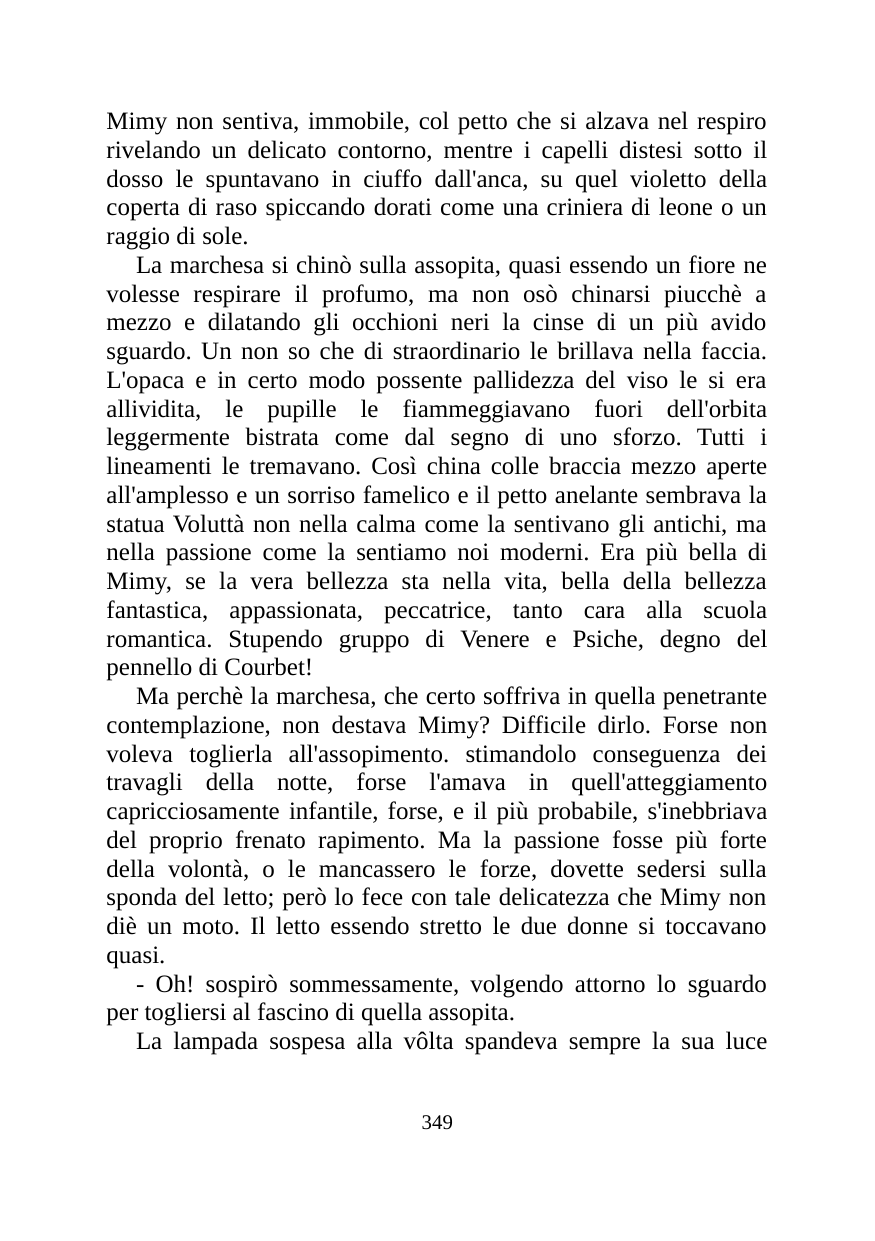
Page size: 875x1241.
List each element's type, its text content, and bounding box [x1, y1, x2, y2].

text Mimy non sentiva, immobile, col petto che si alzava nel respiro rivelando un delicato contorno, mentre i capelli distesi sotto il dosso le spuntavano in ciuffo dall'anca, su quel violetto della coperta di raso spiccando dorati come una criniera di leone o un raggio di sole. [106, 106, 768, 250]
text - Oh! sospirò sommessamente, volgendo attorno lo sguardo per togliersi al fascino di quella assopita. [106, 969, 768, 1026]
text La marchesa si chinò sulla assopita, quasi essendo un fiore ne volesse respirare il profumo, ma non osò chinarsi piucchè a mezzo e dilatando gli occhioni neri la cinse di un più avido sguardo. Un non so che di straordinario le brillava nella faccia. L'opaca e in certo modo possente pallidezza del viso le si era allividita, le pupille le fiammeggiavano fuori dell'orbita leggermente bistrata come dal segno di uno sforzo. Tutti i lineamenti le tremavano. Così china colle braccia mezzo aperte all'amplesso e un sorriso famelico e il petto anelante sembrava la statua Voluttà non nella calma come la sentivano gli antichi, ma nella passione come la sentiamo noi moderni. Era più bella di Mimy, se la vera bellezza sta nella vita, bella della bellezza fantastica, appassionata, peccatrice, tanto cara alla scuola romantica. Stupendo gruppo di Venere e Psiche, degno del pennello di Courbet! [106, 250, 768, 681]
text La lampada sospesa alla vôlta spandeva sempre la sua luce [106, 1026, 768, 1055]
text Ma perchè la marchesa, che certo soffriva in quella penetrante contemplazione, non destava Mimy? Difficile dirlo. Forse non voleva toglierla all'assopimento. stimandolo conseguenza dei travagli della notte, forse l'amava in quell'atteggiamento capricciosamente infantile, forse, e il più probabile, s'inebbriava del proprio frenato rapimento. Ma la passione fosse più forte della volontà, o le mancassero le forze, dovette sedersi sulla sponda del letto; però lo fece con tale delicatezza che Mimy non diè un moto. Il letto essendo stretto le due donne si toccavano quasi. [106, 681, 768, 969]
